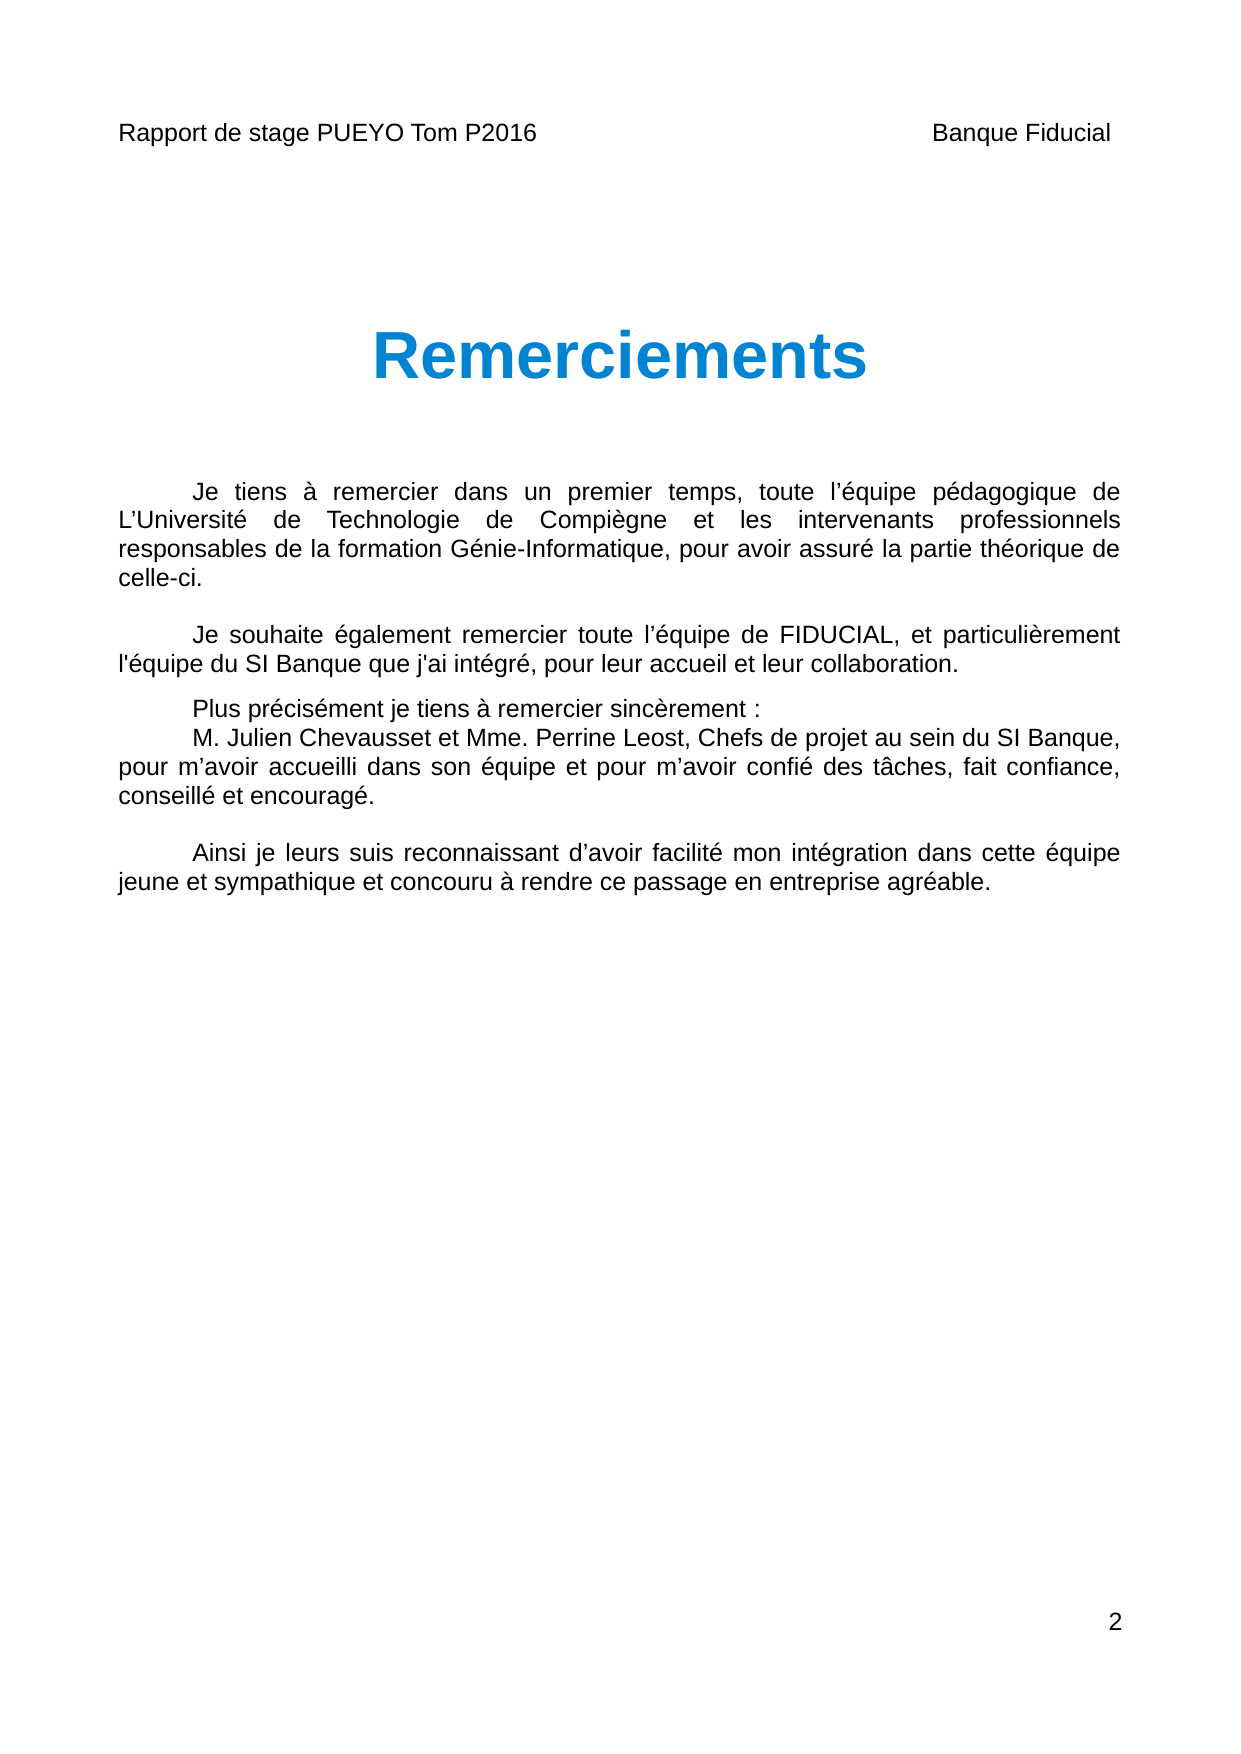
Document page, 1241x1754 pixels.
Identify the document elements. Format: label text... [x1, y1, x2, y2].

text Ainsi je leurs suis reconnaissant d’avoir facilité mon intégration dans cette équipe jeune et sympathique et concouru à rendre ce passage en entreprise agréable. [118, 838, 1122, 896]
subtitle Remerciements [118, 316, 1122, 393]
text Je souhaite également remercier toute l’équipe de FIDUCIAL, et particulièrement l'équipe du SI Banque que j'ai intégré, pour leur accueil et leur collaboration. [118, 620, 1122, 678]
text M. Julien Chevausset et Mme. Perrine Leost, Chefs de projet au sein du SI Banque, pour m’avoir accueilli dans son équipe et pour m’avoir confié des tâches, fait confiance, conseillé et encouragé. [118, 723, 1122, 809]
text Je tiens à remercier dans un premier temps, toute l’équipe pédagogique de L’Université de Technologie de Compiègne et les intervenants professionnels responsables de la formation Génie-Informatique, pour avoir assuré la partie théorique de celle-ci. [118, 477, 1122, 592]
text Plus précisément je tiens à remercier sincèrement : [118, 694, 1122, 723]
